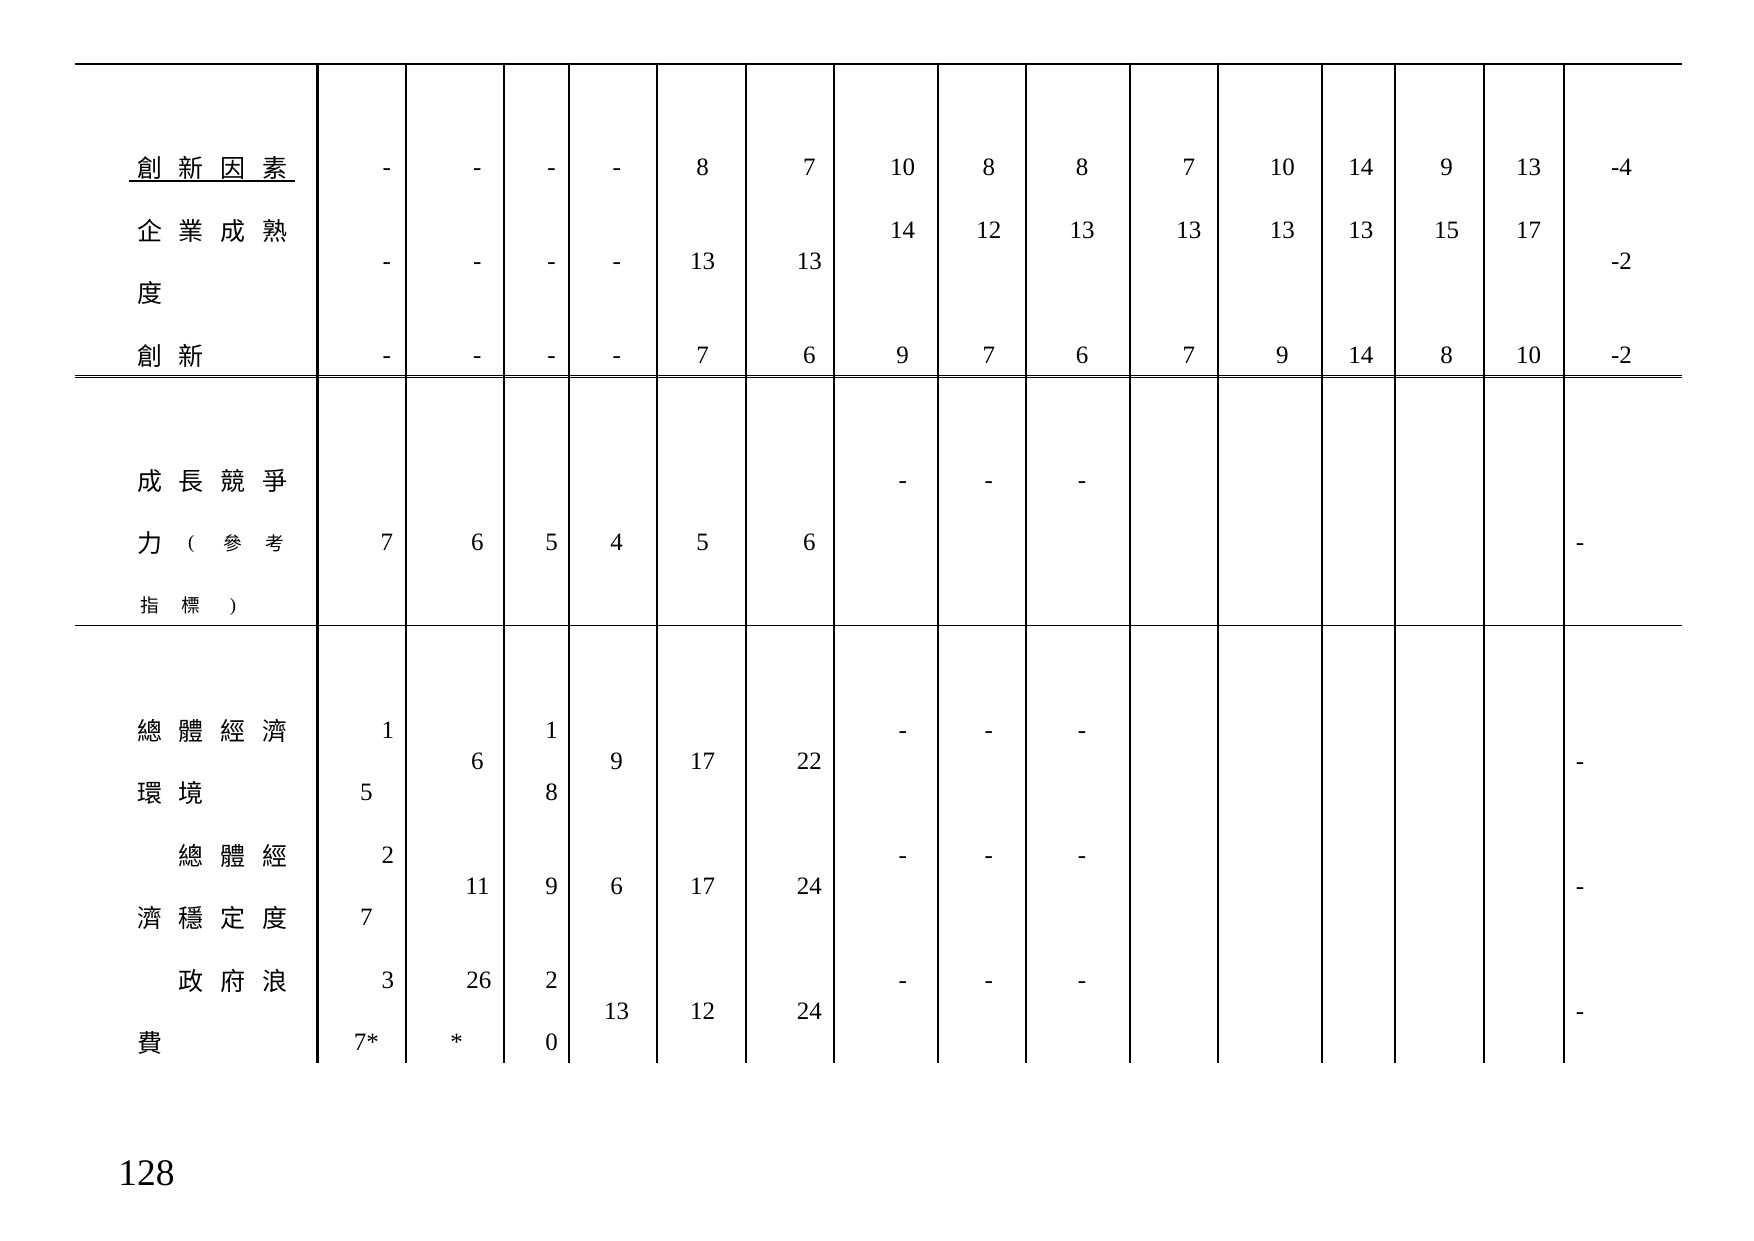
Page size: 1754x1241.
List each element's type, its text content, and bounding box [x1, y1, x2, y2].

table_cell [1396, 626, 1483, 813]
table_cell 13 [1027, 188, 1129, 313]
table_cell 13 [658, 188, 745, 313]
table_cell [1131, 626, 1217, 813]
table_cell [1131, 938, 1217, 1063]
table_cell [1485, 378, 1563, 625]
table_cell [1396, 813, 1483, 938]
table_cell [1485, 938, 1563, 1063]
table_cell -4 [1565, 65, 1682, 188]
table_cell 15 [1396, 188, 1483, 313]
table_cell 18 [505, 626, 568, 813]
table_cell 13 [1485, 65, 1563, 188]
table_cell - [939, 378, 1025, 625]
table_cell [1485, 626, 1563, 813]
table_cell 8 [658, 65, 745, 188]
table_cell 5 [658, 378, 745, 625]
table_cell [1219, 938, 1321, 1063]
table_cell 6 [1027, 313, 1129, 375]
table_cell 6 [747, 378, 833, 625]
table_cell [1323, 378, 1394, 625]
table_cell 14 [1323, 65, 1394, 188]
table_cell - [407, 188, 503, 313]
table_cell [1396, 378, 1483, 625]
table_cell 10 [1485, 313, 1563, 375]
table_cell - [1027, 813, 1129, 938]
table_cell 8 [939, 65, 1025, 188]
table_cell 14 [835, 188, 937, 313]
table_cell [1131, 813, 1217, 938]
table_cell [1485, 813, 1563, 938]
table_cell 15 [319, 626, 405, 813]
table_cell 7 [939, 313, 1025, 375]
table_cell - [939, 813, 1025, 938]
table_cell 9 [505, 813, 568, 938]
table_cell - [319, 65, 405, 188]
table_cell 13 [1131, 188, 1217, 313]
table_cell [1131, 378, 1217, 625]
table_cell 7 [1131, 65, 1217, 188]
table_cell 27 [319, 813, 405, 938]
table_cell - [1027, 378, 1129, 625]
table_cell -2 [1565, 188, 1682, 313]
table_cell 4 [570, 378, 656, 625]
table_cell 13 [1219, 188, 1321, 313]
table_cell 26* [407, 938, 503, 1063]
table_cell 總體經濟環境 [75, 626, 316, 813]
table_cell - [835, 378, 937, 625]
table_cell 政府浪費 [75, 938, 316, 1063]
table_cell 5 [505, 378, 568, 625]
table_cell - [505, 65, 568, 188]
table_cell 8 [1396, 313, 1483, 375]
table_cell -2 [1565, 313, 1682, 375]
table_cell 12 [939, 188, 1025, 313]
table_cell 9 [570, 626, 656, 813]
table_cell [1323, 813, 1394, 938]
table_cell 17 [658, 813, 745, 938]
table_cell [1219, 626, 1321, 813]
table_cell - [505, 313, 568, 375]
table_cell 9 [1219, 313, 1321, 375]
table_cell - [407, 313, 503, 375]
table_cell [1396, 938, 1483, 1063]
table_cell 12 [658, 938, 745, 1063]
table_cell 企業成熟度 [75, 188, 316, 313]
table_cell 24 [747, 938, 833, 1063]
table_cell - [570, 188, 656, 313]
table_cell - [570, 65, 656, 188]
table_cell 14 [1323, 313, 1394, 375]
table_cell 24 [747, 813, 833, 938]
table_cell 13 [747, 188, 833, 313]
table_cell 8 [1027, 65, 1129, 188]
table_cell - [319, 188, 405, 313]
table_cell - [319, 313, 405, 375]
table_cell 7 [1131, 313, 1217, 375]
table_cell - [1027, 626, 1129, 813]
table_cell - [1565, 813, 1682, 938]
table_cell 9 [1396, 65, 1483, 188]
table_cell 10 [1219, 65, 1321, 188]
table_cell 6 [747, 313, 833, 375]
table_cell 13 [570, 938, 656, 1063]
table_cell 總體經濟穩定度 [75, 813, 316, 938]
table_cell - [1565, 938, 1682, 1063]
table_cell - [835, 626, 937, 813]
table_cell 9 [835, 313, 937, 375]
table_cell 13 [1323, 188, 1394, 313]
table_cell 6 [407, 626, 503, 813]
table_cell 7 [319, 378, 405, 625]
table_cell - [407, 65, 503, 188]
table_cell - [505, 188, 568, 313]
table_cell [1219, 378, 1321, 625]
table_cell - [1565, 378, 1682, 625]
table_cell [1323, 626, 1394, 813]
table_cell - [835, 813, 937, 938]
table_cell 創新因素 [75, 65, 316, 188]
table_cell 7 [658, 313, 745, 375]
table_cell 17 [658, 626, 745, 813]
table_cell - [835, 938, 937, 1063]
table_cell 11 [407, 813, 503, 938]
table_cell 17 [1485, 188, 1563, 313]
table_cell 6 [407, 378, 503, 625]
table_cell 22 [747, 626, 833, 813]
table_cell 7 [747, 65, 833, 188]
table_cell 10 [835, 65, 937, 188]
table_cell 成長競爭力(參考指標) [75, 378, 316, 625]
table_cell 20 [505, 938, 568, 1063]
table_cell - [1027, 938, 1129, 1063]
table_cell [1323, 938, 1394, 1063]
table_cell [1219, 813, 1321, 938]
table_cell - [939, 938, 1025, 1063]
table_cell 創新 [75, 313, 316, 375]
table_cell - [1565, 626, 1682, 813]
table_cell 37* [319, 938, 405, 1063]
table_cell 6 [570, 813, 656, 938]
table_cell - [939, 626, 1025, 813]
table_cell - [570, 313, 656, 375]
